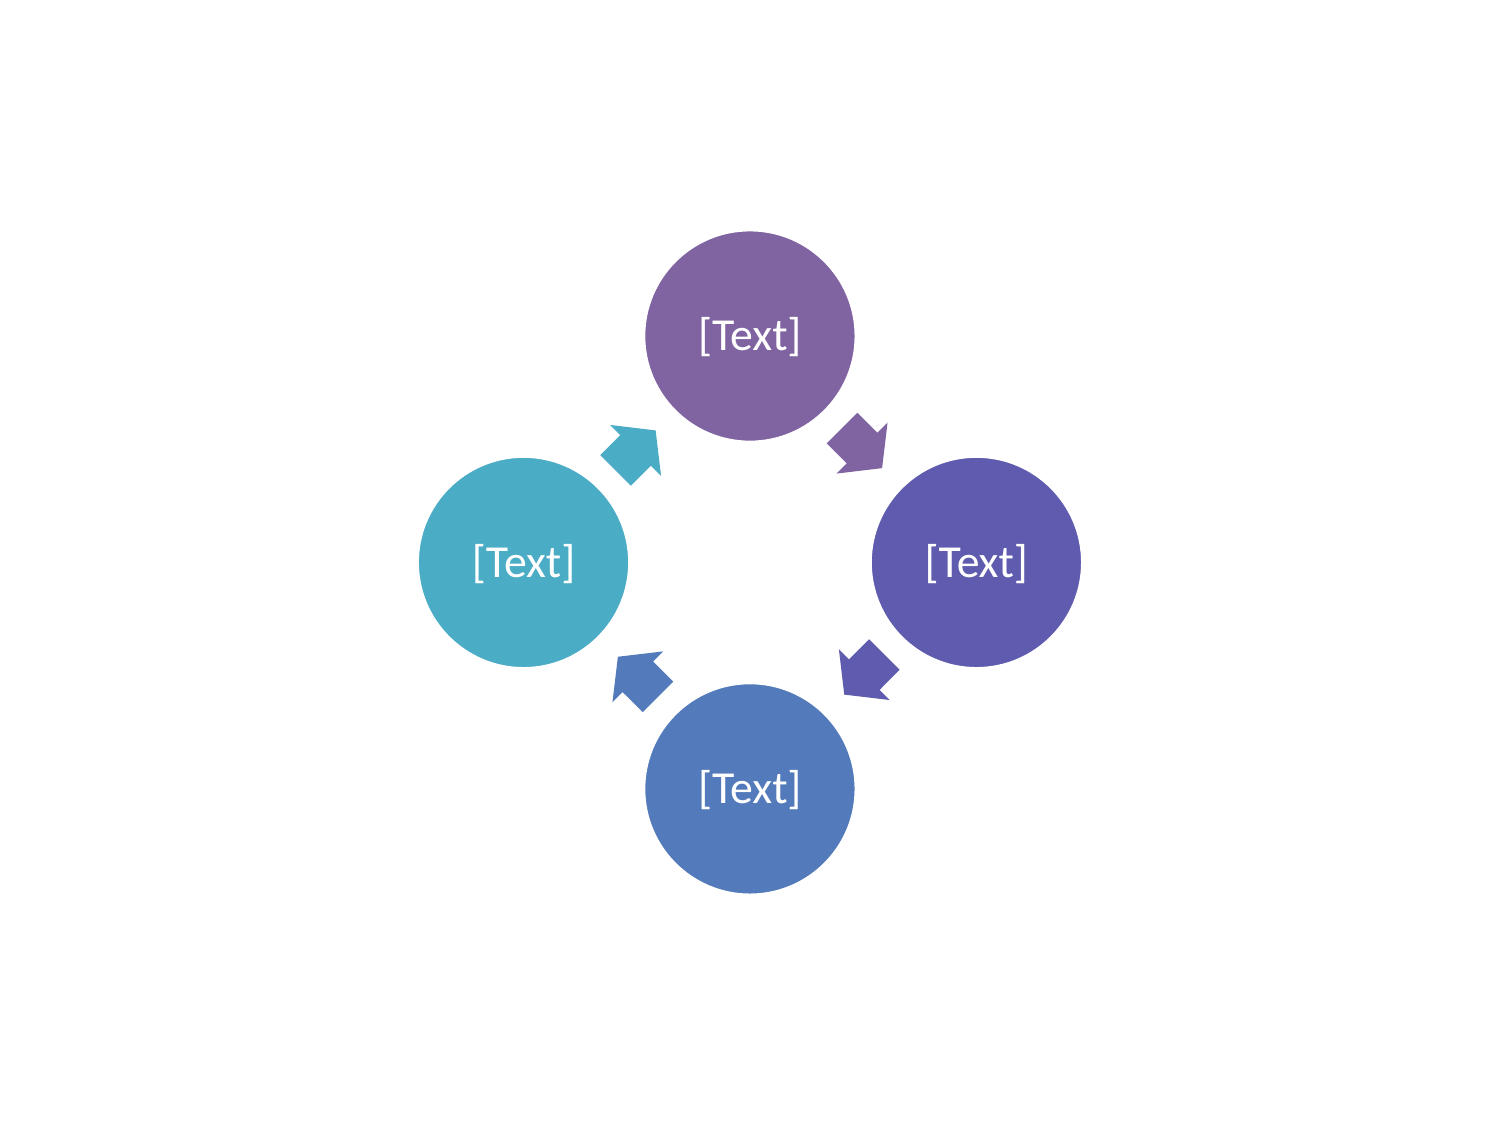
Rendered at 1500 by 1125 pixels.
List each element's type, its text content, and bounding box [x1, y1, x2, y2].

text_box [Text] [416, 455, 631, 670]
text_box [600, 424, 662, 486]
text_box [Text] [643, 229, 857, 443]
text_box [612, 651, 674, 713]
text_box [838, 639, 900, 701]
text_box [826, 412, 888, 474]
text_box [Text] [869, 455, 1084, 670]
text_box [Text] [643, 682, 857, 896]
